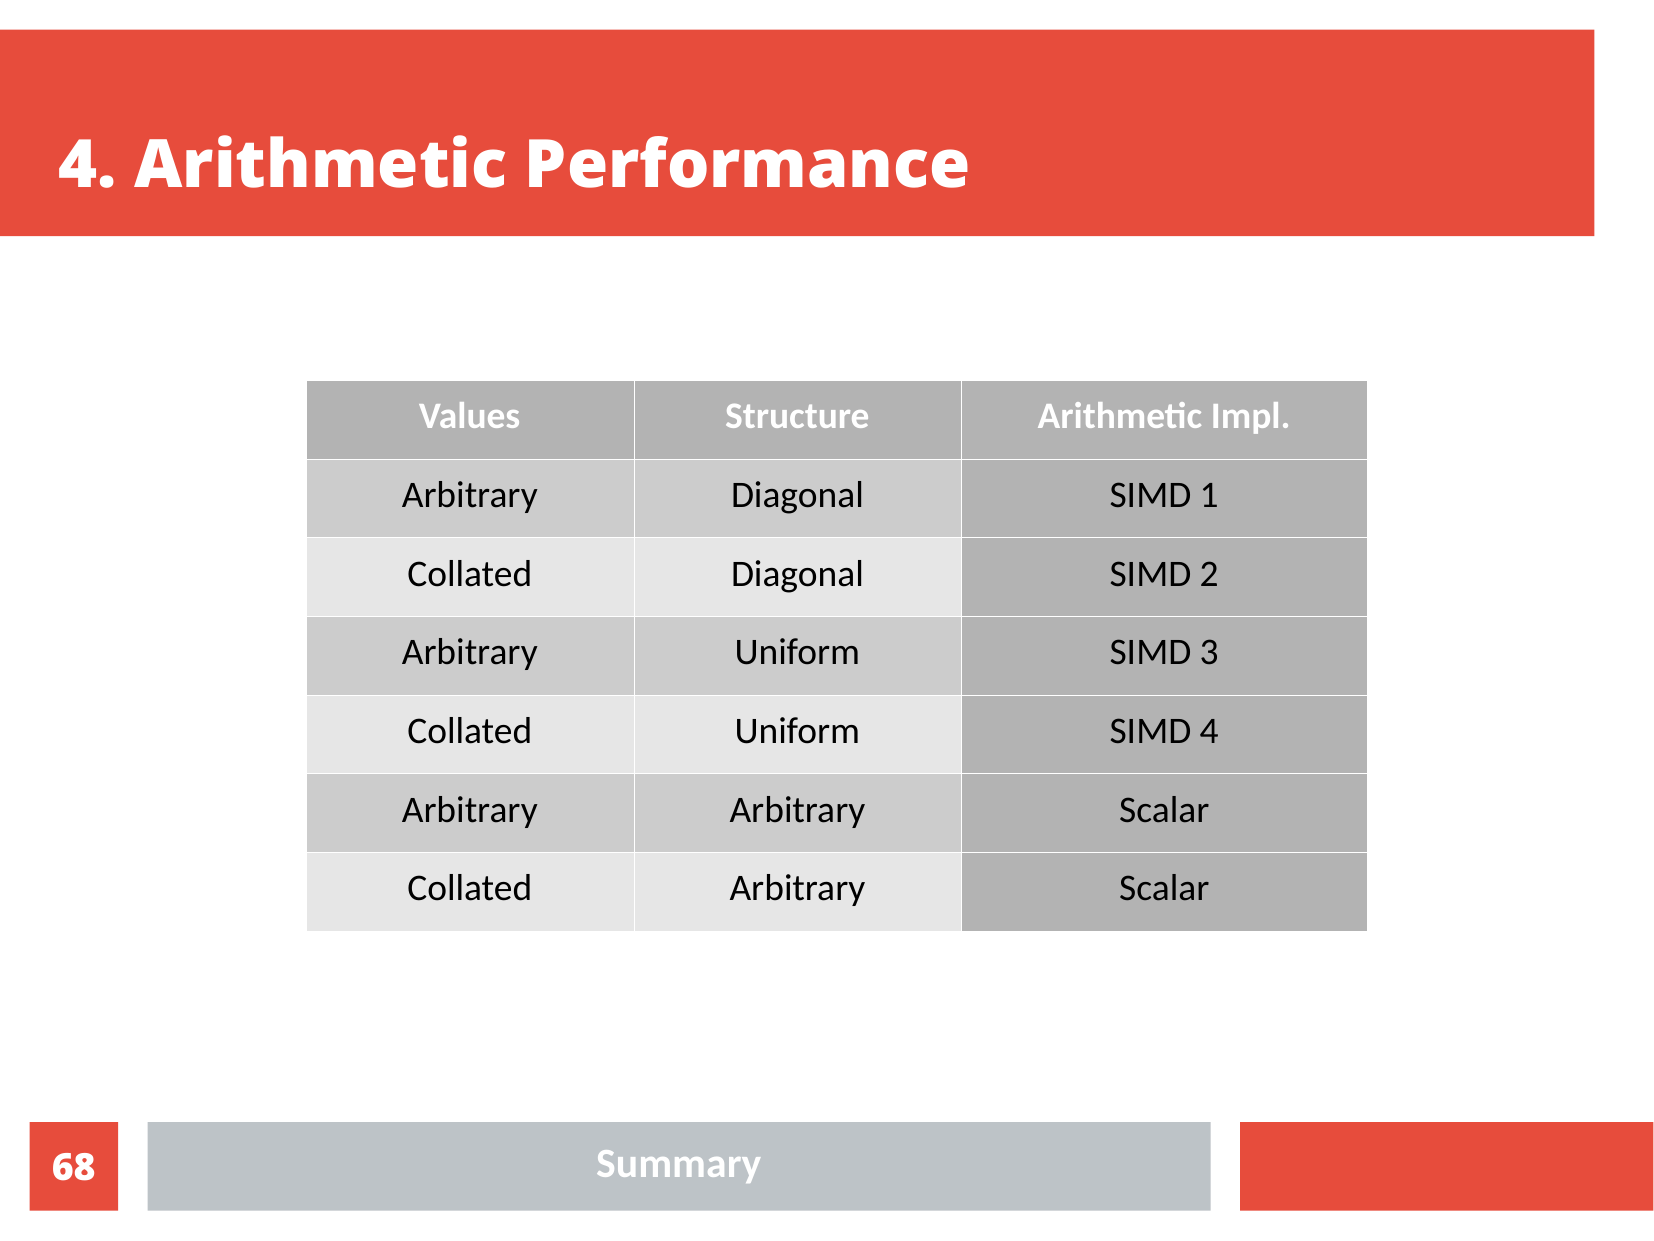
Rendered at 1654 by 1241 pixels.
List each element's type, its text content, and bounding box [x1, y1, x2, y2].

table_cell SIMD 1 [962, 460, 1367, 537]
table_cell Arbitrary [307, 460, 634, 537]
table_cell Diagonal [635, 538, 961, 616]
text_box Summary [150, 1125, 1208, 1209]
table_cell Collated [307, 696, 634, 773]
table_cell Scalar [962, 774, 1367, 852]
table_cell Diagonal [635, 460, 961, 537]
table_cell Collated [307, 538, 634, 616]
table_header Structure [635, 381, 961, 459]
table_cell Scalar [962, 853, 1367, 931]
table_cell Collated [307, 853, 634, 931]
table_cell Arbitrary [307, 774, 634, 852]
table_header Values [307, 381, 634, 459]
table_cell SIMD 2 [962, 538, 1367, 616]
table_cell Arbitrary [635, 853, 961, 931]
table_cell Uniform [635, 696, 961, 773]
table_cell SIMD 3 [962, 617, 1367, 695]
table_cell Uniform [635, 617, 961, 695]
table_cell SIMD 4 [962, 696, 1367, 773]
table_cell Arbitrary [635, 774, 961, 852]
title 4. Arithmetic Performance [59, 59, 1595, 207]
table_header Arithmetic Impl. [962, 381, 1367, 459]
table_cell Arbitrary [307, 617, 634, 695]
